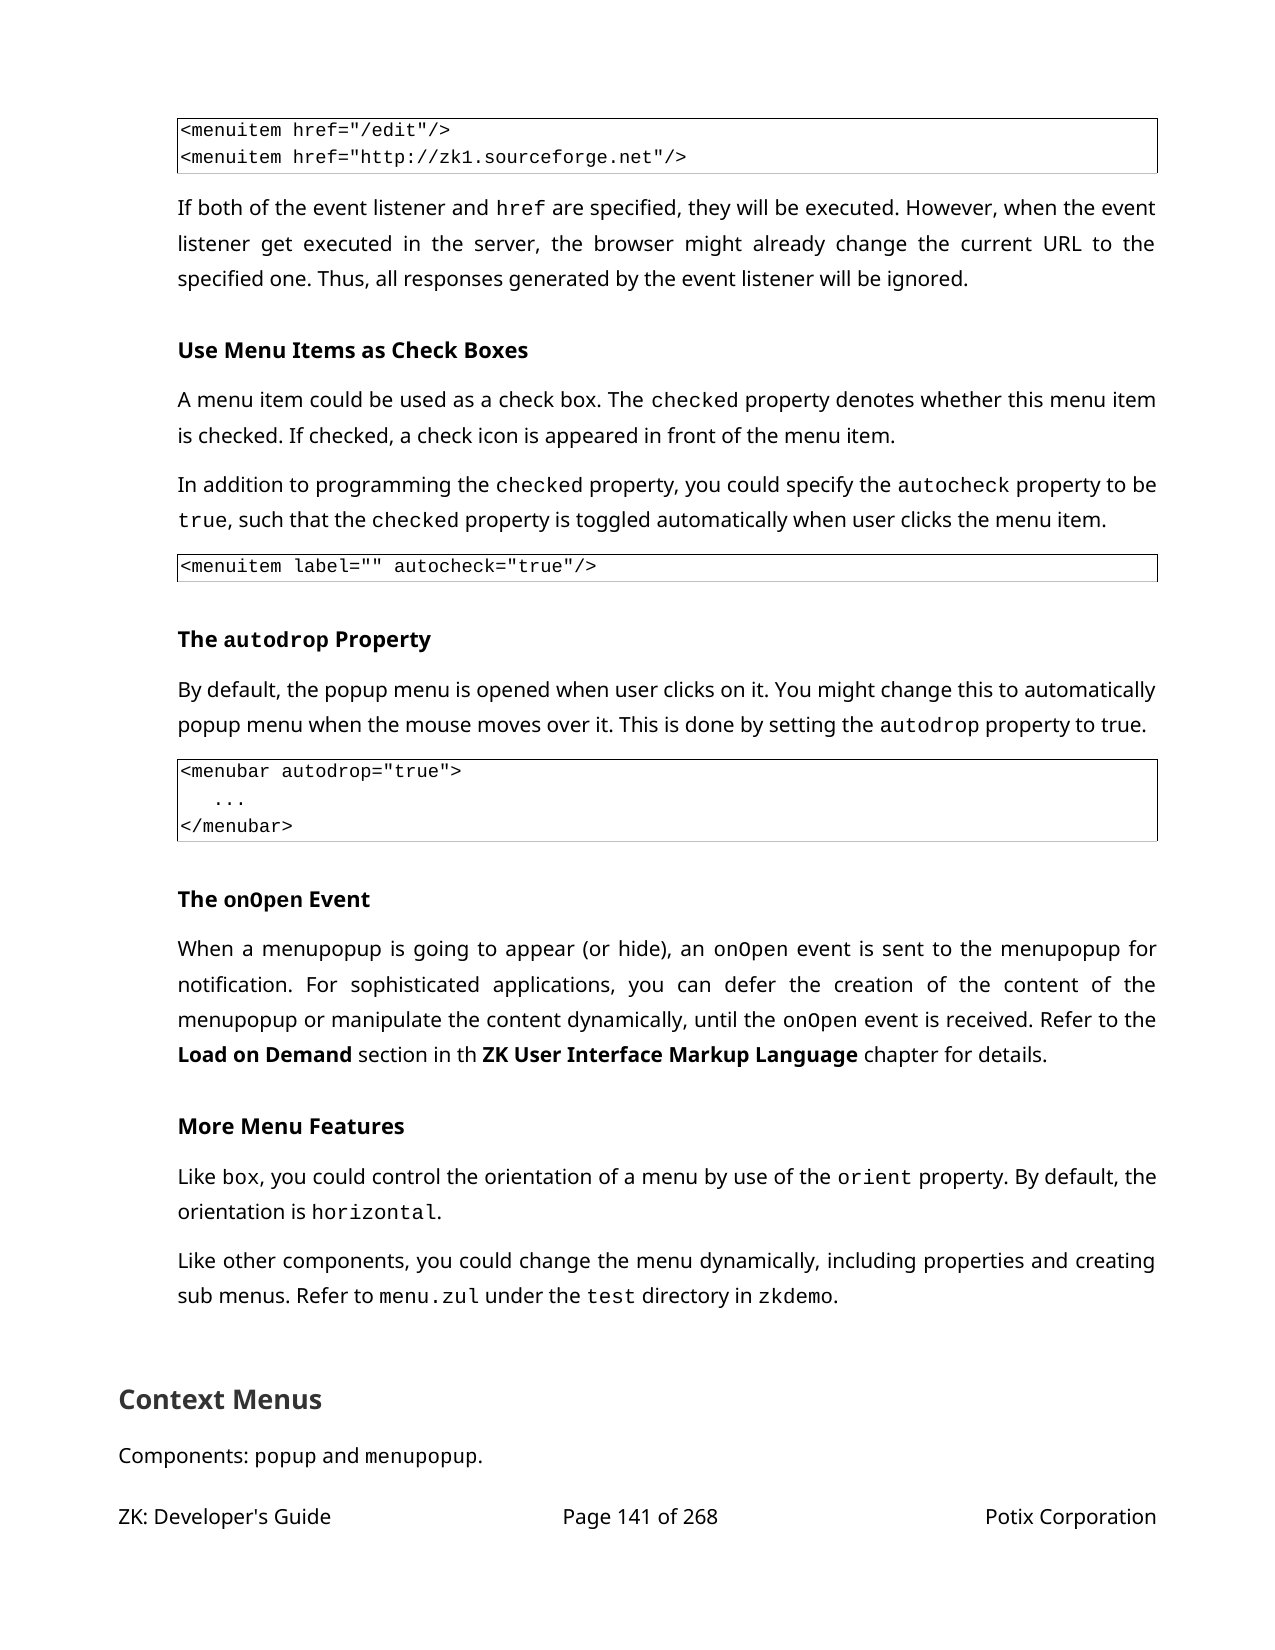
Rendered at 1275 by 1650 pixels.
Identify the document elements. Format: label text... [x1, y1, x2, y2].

text By default, the popup menu is opened when user clicks on it. You might change this to automatically popup menu when the mouse moves over it. This is done by setting the autodrop property to true. [177, 675, 1157, 739]
text <menuitem href="http://zk1.sourceforge.net"/> [178, 145, 1157, 173]
subtitle The autodrop Property [177, 624, 1157, 654]
subtitle Use Menu Items as Check Boxes [177, 335, 1157, 365]
subtitle The onOpen Event [177, 883, 1157, 913]
subtitle More Menu Features [177, 1111, 1157, 1141]
text When a menupopup is going to appear (or hide), an onOpen event is sent to the menupopup for notification. For sophisticated applications, you can defer the creation of the content of the menupopup or manipulate the content dynamically, until the onOpen event is received. Refer to the Load on Demand section in th ZK User Interface Markup Language chapter for details. [177, 934, 1157, 1069]
text <menubar autodrop="true"> [178, 760, 1157, 783]
text <menuitem label="" autocheck="true"/> [178, 555, 1157, 581]
text If both of the event listener and href are specified, they will be executed. However, when the event listener get executed in the server, the browser might already change the current URL to the specified one. Thus, all responses generated by the event listener will be ignored. [177, 193, 1157, 292]
text Components: popup and menupopup. [118, 1441, 1157, 1470]
text <menuitem href="/edit"/> [178, 119, 1157, 142]
text </menubar> [178, 814, 1157, 841]
text Like box, you could control the orientation of a menu by use of the orient property. By default, the orientation is horizontal. [177, 1162, 1157, 1226]
text ... [178, 786, 1157, 811]
text Like other components, you could change the menu dynamically, including properties and creating sub menus. Refer to menu.zul under the test directory in zkdemo. [177, 1246, 1157, 1310]
text A menu item could be used as a check box. The checked property denotes whether this menu item is checked. If checked, a check icon is appeared in front of the menu item. [177, 385, 1157, 449]
text In addition to programming the checked property, you could specify the autocheck property to be true, such that the checked property is toggled automatically when user clicks the menu item. [177, 470, 1157, 534]
subtitle Context Menus [118, 1381, 1157, 1418]
